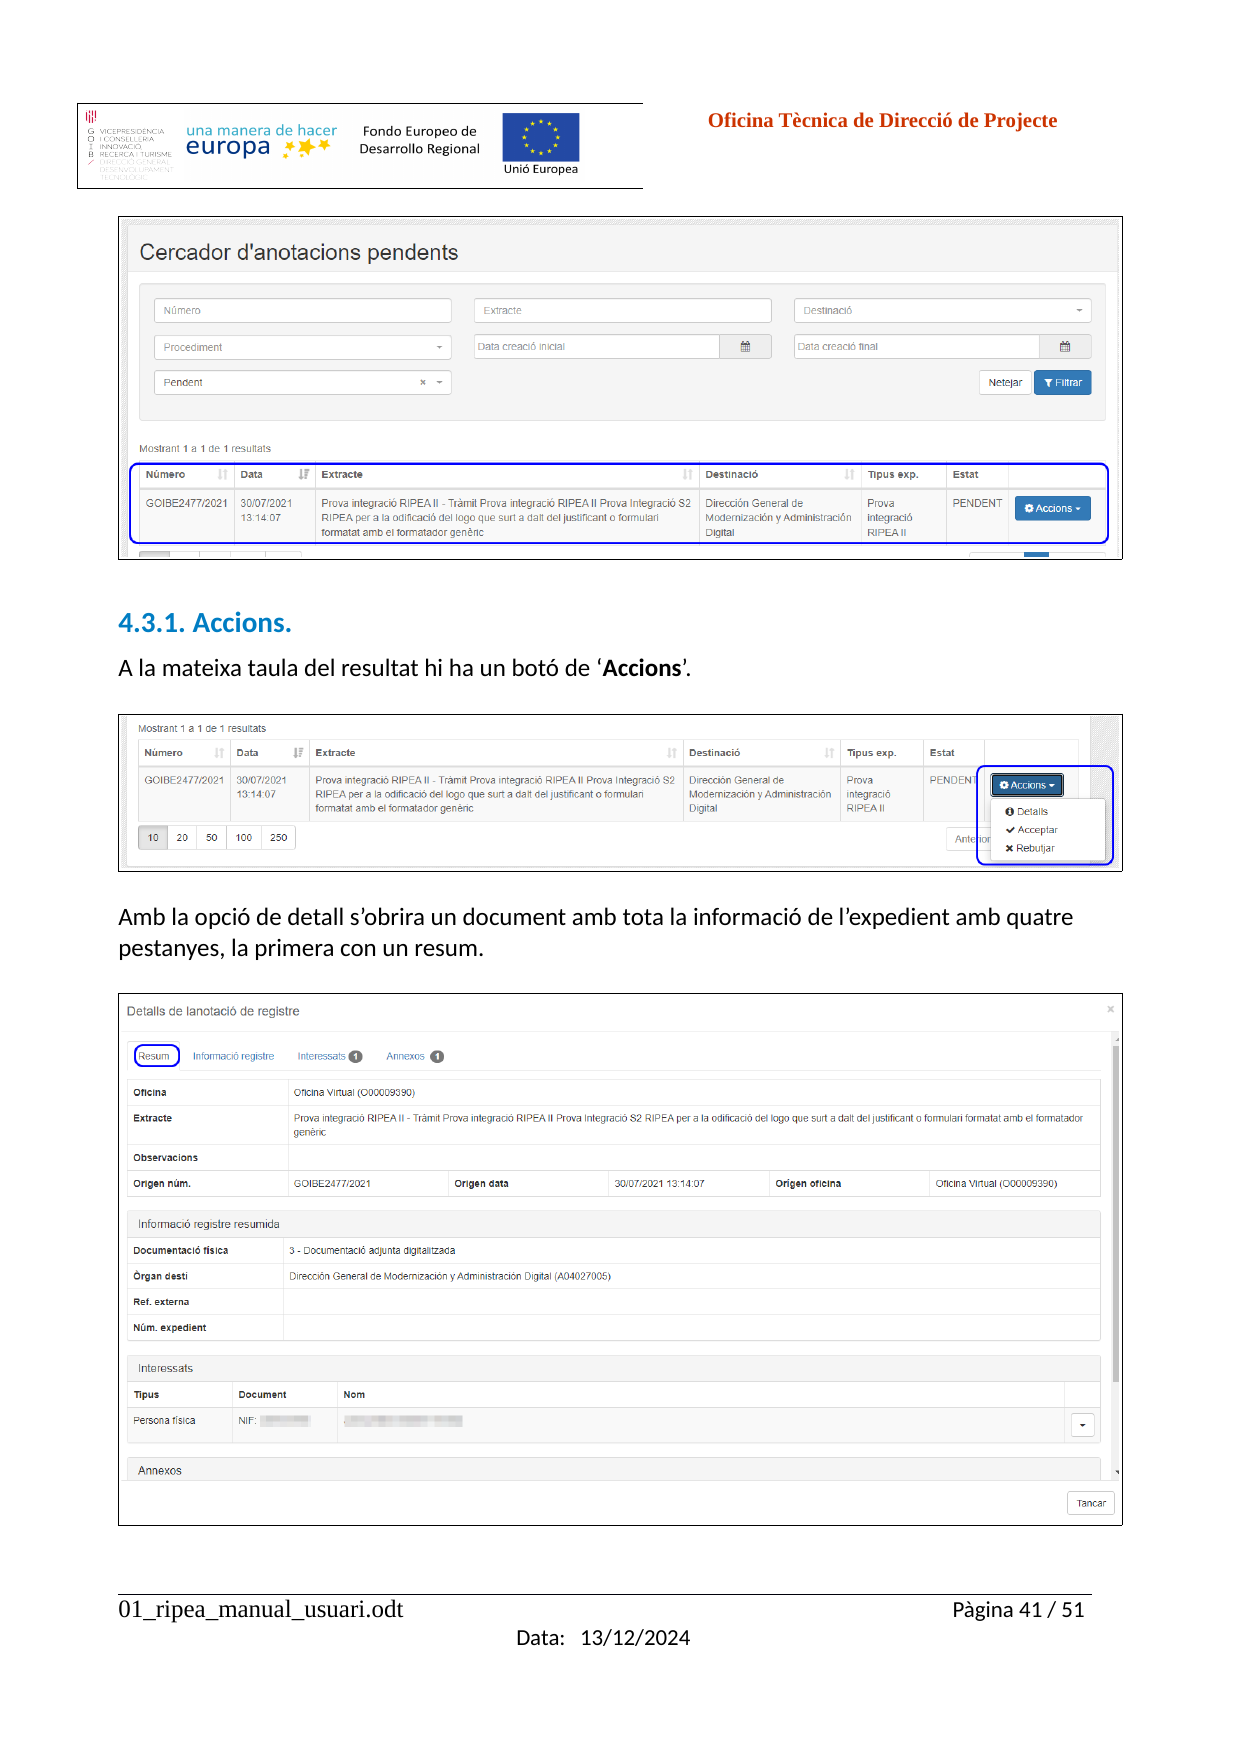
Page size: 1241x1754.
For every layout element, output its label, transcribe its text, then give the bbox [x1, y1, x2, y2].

picture [82, 108, 178, 182]
text A la mateixa taula del resultat hi ha un botó de ‘Accions’. [118, 652, 1122, 683]
text Amb la opció de detall s’obrira un document amb tota la informació de l’expedient amb quatre pestanyes, la primera con un resum. [118, 901, 1122, 962]
picture [121, 716, 1119, 868]
picture [184, 108, 585, 182]
picture [121, 219, 1119, 557]
picture [121, 996, 1119, 1523]
subtitle 4.3.1. Accions. [118, 604, 1122, 640]
